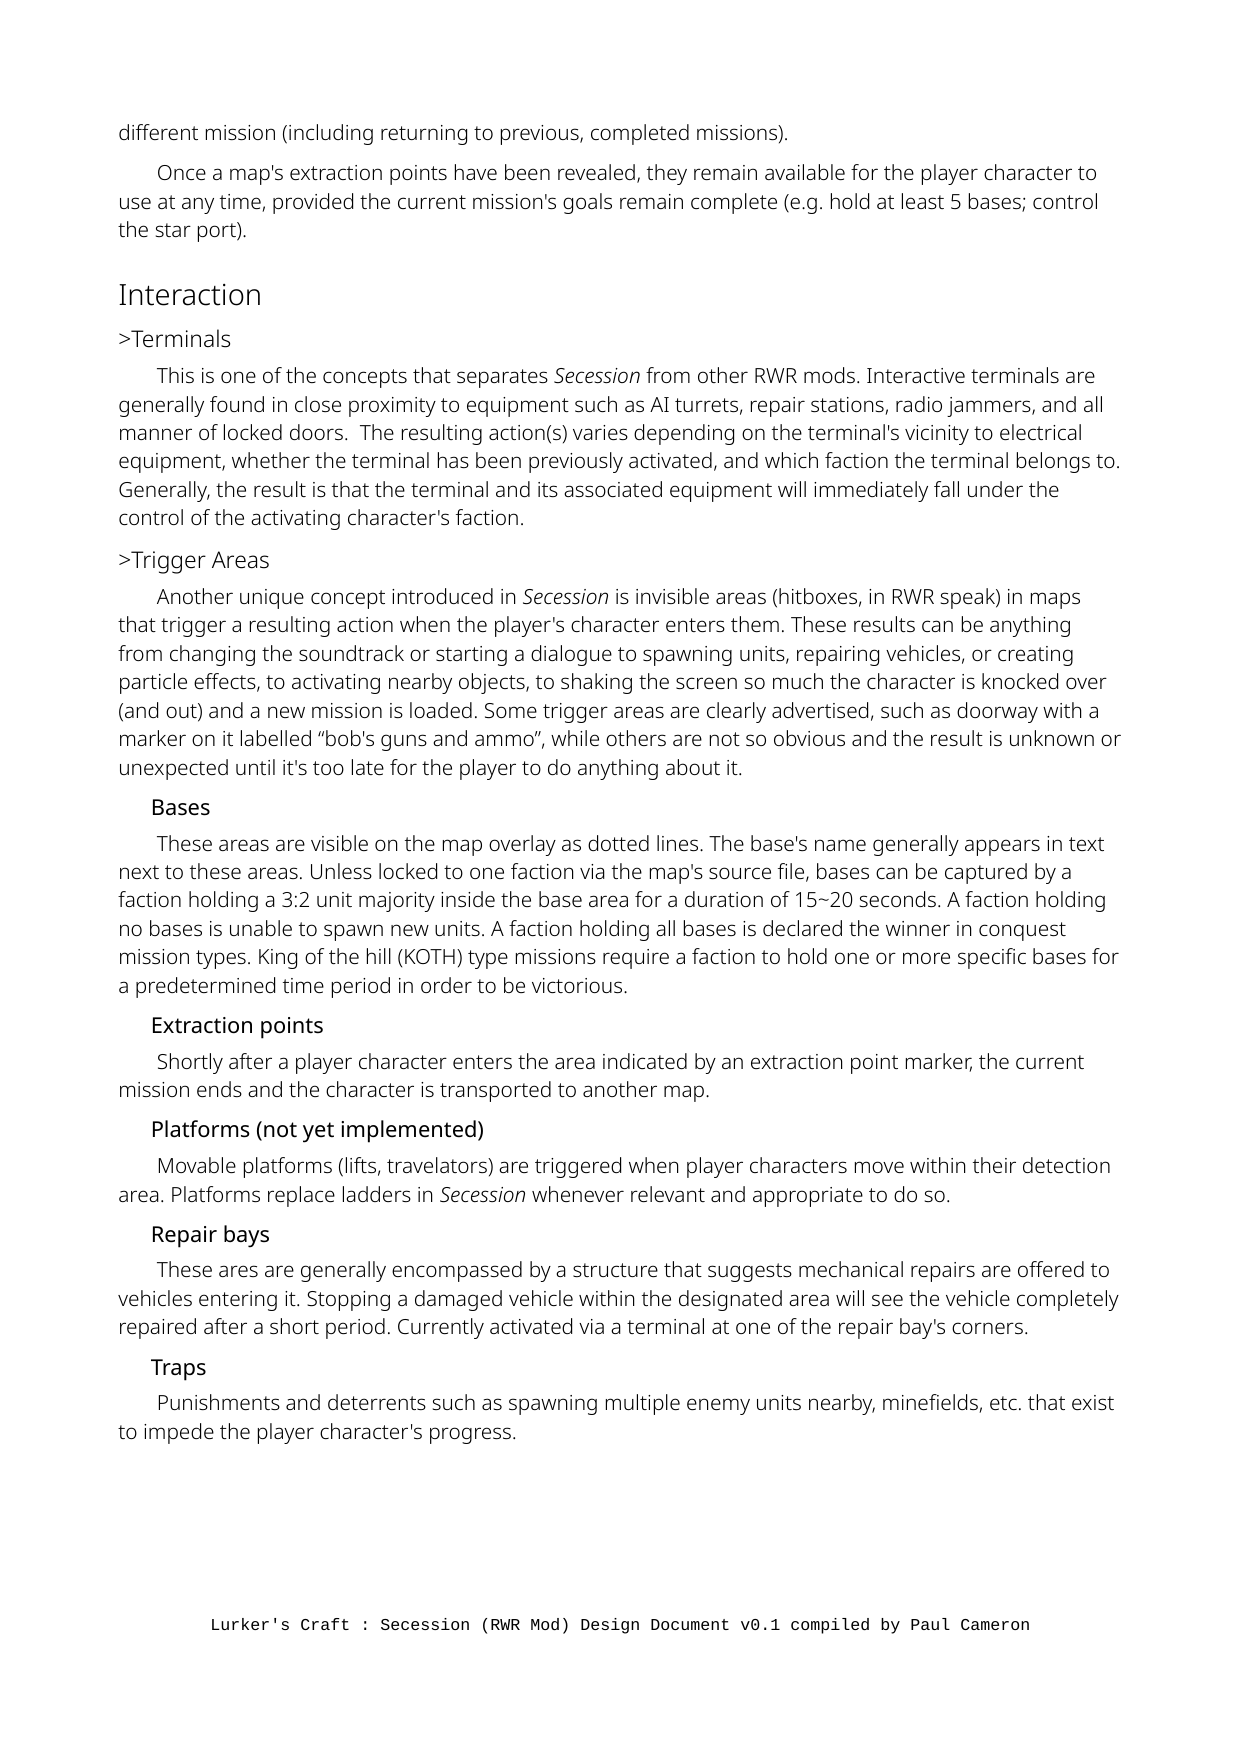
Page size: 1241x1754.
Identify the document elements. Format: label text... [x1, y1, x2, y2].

text Movable platforms (lifts, travelators) are triggered when player characters move within their detection area. Platforms replace ladders in Secession whenever relevant and appropriate to do so. [118, 1151, 1122, 1208]
text These areas are visible on the map overlay as dotted lines. The base's name generally appears in text next to these areas. Unless locked to one faction via the map's source file, bases can be captured by a faction holding a 3:2 unit majority inside the base area for a duration of 15~20 seconds. A faction holding no bases is unable to spawn new units. A faction holding all bases is declared the winner in conquest mission types. King of the hill (KOTH) type missions require a faction to hold one or more specific bases for a predetermined time period in order to be victorious. [118, 829, 1122, 999]
subtitle Repair bays [142, 1219, 1122, 1248]
text Another unique concept introduced in Secession is invisible areas (hitboxes, in RWR speak) in maps that trigger a resulting action when the player's character enters them. These results can be anything from changing the soundtrack or starting a dialogue to spawning units, repairing vehicles, or creating particle effects, to activating nearby objects, to shaking the screen so much the character is knocked over (and out) and a new mission is loaded. Some trigger areas are clearly advertised, such as doorway with a marker on it labelled “bob's guns and ammo”, while others are not so obvious and the result is unknown or unexpected until it's too late for the player to do anything about it. [118, 582, 1122, 781]
subtitle Extraction points [142, 1010, 1122, 1040]
text different mission (including returning to previous, completed missions). [118, 118, 1122, 147]
text These ares are generally encompassed by a structure that suggests mechanical repairs are offered to vehicles entering it. Stopping a damaged vehicle within the designated area will see the vehicle completely repaired after a short period. Currently activated via a terminal at one of the repair bay's corners. [118, 1256, 1122, 1341]
text Punishments and deterrents such as spawning multiple enemy units nearby, minefields, etc. that exist to impede the player character's progress. [118, 1388, 1122, 1445]
subtitle Bases [142, 792, 1122, 822]
text Shortly after a player character enters the area indicated by an extraction point marker, the current mission ends and the character is transported to another map. [118, 1047, 1122, 1104]
subtitle >Terminals [118, 323, 1122, 354]
subtitle Platforms (not yet implemented) [142, 1114, 1122, 1144]
subtitle Interaction [118, 274, 1122, 314]
subtitle >Trigger Areas [118, 544, 1122, 575]
text Once a map's extraction points have been revealed, they remain available for the player character to use at any time, provided the current mission's goals remain complete (e.g. hold at least 5 bases; control the star port). [118, 158, 1122, 244]
text This is one of the concepts that separates Secession from other RWR mods. Interactive terminals are generally found in close proximity to equipment such as AI turrets, repair stations, radio jammers, and all manner of locked doors. The resulting action(s) varies depending on the terminal's vicinity to electrical equipment, whether the terminal has been previously activated, and which faction the terminal belongs to. Generally, the result is that the terminal and its associated equipment will immediately fall under the control of the activating character's faction. [118, 361, 1122, 532]
subtitle Traps [142, 1352, 1122, 1381]
